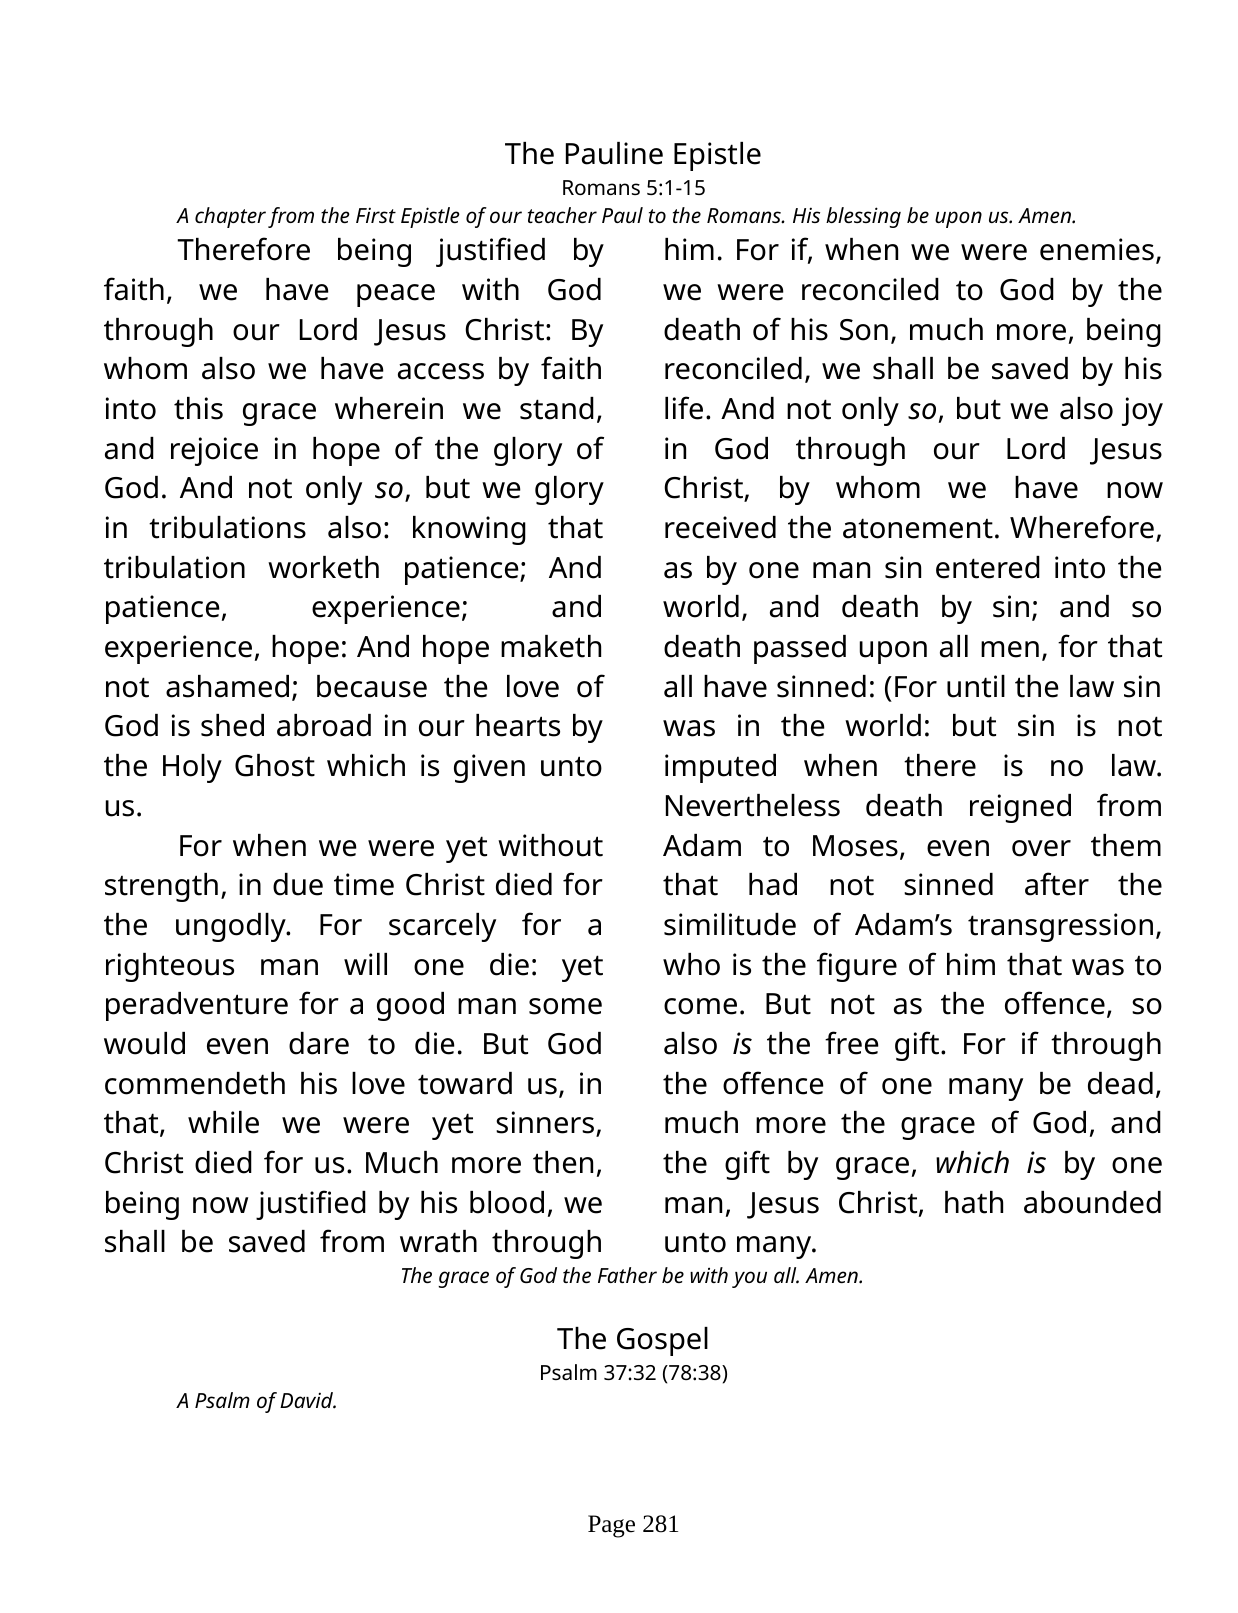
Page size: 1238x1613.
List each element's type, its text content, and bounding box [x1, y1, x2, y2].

text Romans 5:1-15 [103, 173, 1163, 201]
text him. For if, when we were enemies, we were reconciled to God by the death of his Son, much more, being reconciled, we shall be saved by his life. And not only so, but we also joy in God through our Lord Jesus Christ, by whom we have now received the atonement. Wherefore, as by one man sin entered into the world, and death by sin; and so death passed upon all men, for that all have sinned: (For until the law sin was in the world: but sin is not imputed when there is no law. Nevertheless death reigned from Adam to Moses, even over them that had not sinned after the similitude of Adam’s transgression, who is the figure of him that was to come. But not as the offence, so also is the free gift. For if through the offence of one many be dead, much more the grace of God, and the gift by grace, which is by one man, Jesus Christ, hath abounded unto many. [663, 229, 1163, 1261]
text For when we were yet without strength, in due time Christ died for the ungodly. For scarcely for a righteous man will one die: yet peradventure for a good man some would even dare to die. But God commendeth his love toward us, in that, while we were yet sinners, Christ died for us. Much more then, being now justified by his blood, we shall be saved from wrath through [103, 825, 604, 1261]
text Psalm 37:32 (78:38) [103, 1358, 1163, 1386]
text Therefore being justified by faith, we have peace with God through our Lord Jesus Christ: By whom also we have access by faith into this grace wherein we stand, and rejoice in hope of the glory of God. And not only so, but we glory in tribulations also: knowing that tribulation worketh patience; And patience, experience; and experience, hope: And hope maketh not ashamed; because the love of God is shed abroad in our hearts by the Holy Ghost which is given unto us. [103, 229, 604, 825]
text The Gospel [103, 1318, 1163, 1358]
text A chapter from the First Epistle of our teacher Paul to the Romans. His blessing be upon us. Amen. [103, 201, 1163, 229]
text A Psalm of David. [103, 1386, 1163, 1415]
text The Pauline Epistle [103, 133, 1163, 173]
text The grace of God the Father be with you all. Amen. [103, 1261, 1163, 1290]
